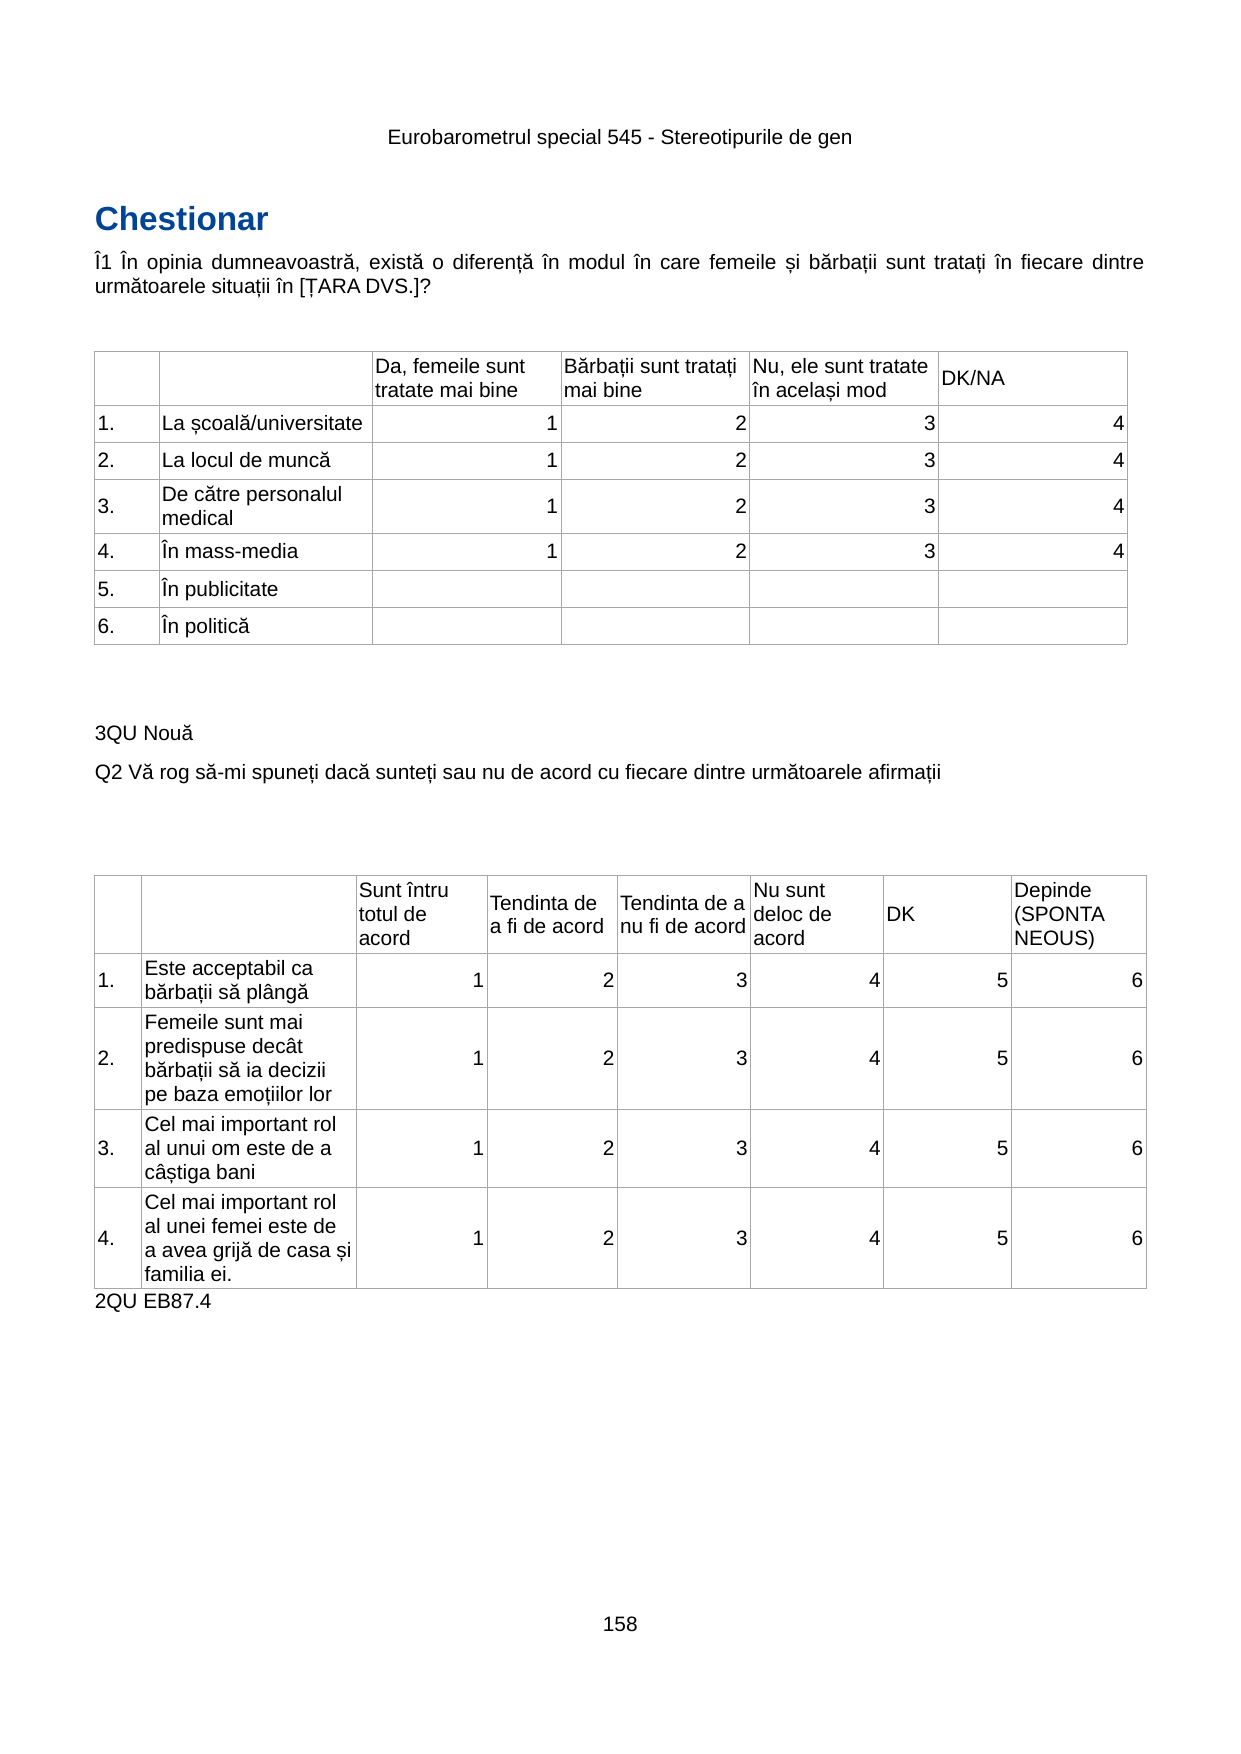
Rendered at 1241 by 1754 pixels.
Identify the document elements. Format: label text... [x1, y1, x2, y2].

table_cell [750, 571, 938, 607]
table_cell 3 [618, 1008, 750, 1109]
table_cell 1 [357, 1188, 487, 1288]
table_cell 5 [884, 1110, 1011, 1187]
table_cell 5 [884, 1008, 1011, 1109]
table_cell 2. [95, 1008, 141, 1109]
table_cell 6. [95, 608, 159, 644]
table_cell [562, 608, 749, 644]
table_cell [562, 571, 749, 607]
table_cell 1 [357, 1110, 487, 1187]
table_header [95, 876, 141, 953]
table_cell 3 [618, 1110, 750, 1187]
table_cell În publicitate [160, 571, 372, 607]
table_cell 1 [373, 534, 561, 570]
table_cell Cel mai important rol al unei femei este de a avea grijă de casa și familia ei. [142, 1188, 356, 1288]
text Q2 Vă rog să-mi spuneți dacă sunteți sau nu de acord cu fiecare dintre următoarele afirmații [94, 760, 1146, 784]
table_header Bărbații sunt tratați mai bine [562, 352, 749, 405]
table_cell 4 [939, 443, 1127, 479]
table_cell 3 [618, 1188, 750, 1288]
table_cell 4 [939, 406, 1127, 442]
table_cell Cel mai important rol al unui om este de a câștiga bani [142, 1110, 356, 1187]
table_header [142, 876, 356, 953]
table_cell 3 [750, 406, 938, 442]
table_cell 1 [373, 480, 561, 533]
subtitle Chestionar [94, 199, 1146, 237]
table_header DK [884, 876, 1011, 953]
table_cell 6 [1012, 1110, 1146, 1187]
table_cell 4. [95, 534, 159, 570]
table_header [95, 352, 159, 405]
table_cell 4 [939, 534, 1127, 570]
table_cell 2 [488, 954, 617, 1007]
table_cell În mass-media [160, 534, 372, 570]
text 3QU Nouă [94, 721, 1146, 745]
table_cell 1 [357, 1008, 487, 1109]
table_header Tendinta de a fi de acord [488, 876, 617, 953]
table_cell În politică [160, 608, 372, 644]
table_cell [373, 571, 561, 607]
table_cell 1. [95, 406, 159, 442]
table_cell La locul de muncă [160, 443, 372, 479]
table_cell 2 [488, 1008, 617, 1109]
table_header Sunt întru totul de acord [357, 876, 487, 953]
table_cell [939, 608, 1127, 644]
table_header DK/NA [939, 352, 1127, 405]
table_cell 4 [751, 1188, 883, 1288]
text Î1 În opinia dumneavoastră, există o diferență în modul în care femeile și bărbații sunt tratați în fiecare dintre următoarele situații în [ȚARA DVS.]? [94, 250, 1146, 298]
table_cell 2 [562, 480, 749, 533]
table_cell [373, 608, 561, 644]
table_header Nu, ele sunt tratate în același mod [750, 352, 938, 405]
table_header Tendinta de a nu fi de acord [618, 876, 750, 953]
table_cell [750, 608, 938, 644]
table_cell 5. [95, 571, 159, 607]
table_header Nu sunt deloc de acord [751, 876, 883, 953]
table_cell 2 [562, 406, 749, 442]
table_cell 3. [95, 1110, 141, 1187]
table_cell 4 [751, 954, 883, 1007]
table_cell [939, 571, 1127, 607]
table_cell 1 [357, 954, 487, 1007]
text 2QU EB87.4 [94, 1289, 1146, 1312]
table_cell 2 [562, 534, 749, 570]
table_cell 6 [1012, 1188, 1146, 1288]
table_cell 3. [95, 480, 159, 533]
table_cell Este acceptabil ca bărbații să plângă [142, 954, 356, 1007]
table_cell 2. [95, 443, 159, 479]
table_cell 1 [373, 406, 561, 442]
table_header Depinde (SPONTA NEOUS) [1012, 876, 1146, 953]
table_cell 5 [884, 1188, 1011, 1288]
table_cell 4 [751, 1110, 883, 1187]
table_cell 3 [750, 443, 938, 479]
table_cell La școală/universitate [160, 406, 372, 442]
table_cell 3 [750, 534, 938, 570]
table_header [160, 352, 372, 405]
table_cell 4. [95, 1188, 141, 1288]
table_cell 3 [750, 480, 938, 533]
table_cell 6 [1012, 1008, 1146, 1109]
table_cell 6 [1012, 954, 1146, 1007]
table_cell De către personalul medical [160, 480, 372, 533]
table_header Da, femeile sunt tratate mai bine [373, 352, 561, 405]
table_cell 2 [488, 1188, 617, 1288]
table_cell 2 [562, 443, 749, 479]
table_cell 1. [95, 954, 141, 1007]
table_cell 5 [884, 954, 1011, 1007]
table_cell 4 [751, 1008, 883, 1109]
table_cell Femeile sunt mai predispuse decât bărbații să ia decizii pe baza emoțiilor lor [142, 1008, 356, 1109]
table_cell 4 [939, 480, 1127, 533]
table_cell 3 [618, 954, 750, 1007]
table_cell 2 [488, 1110, 617, 1187]
table_cell 1 [373, 443, 561, 479]
